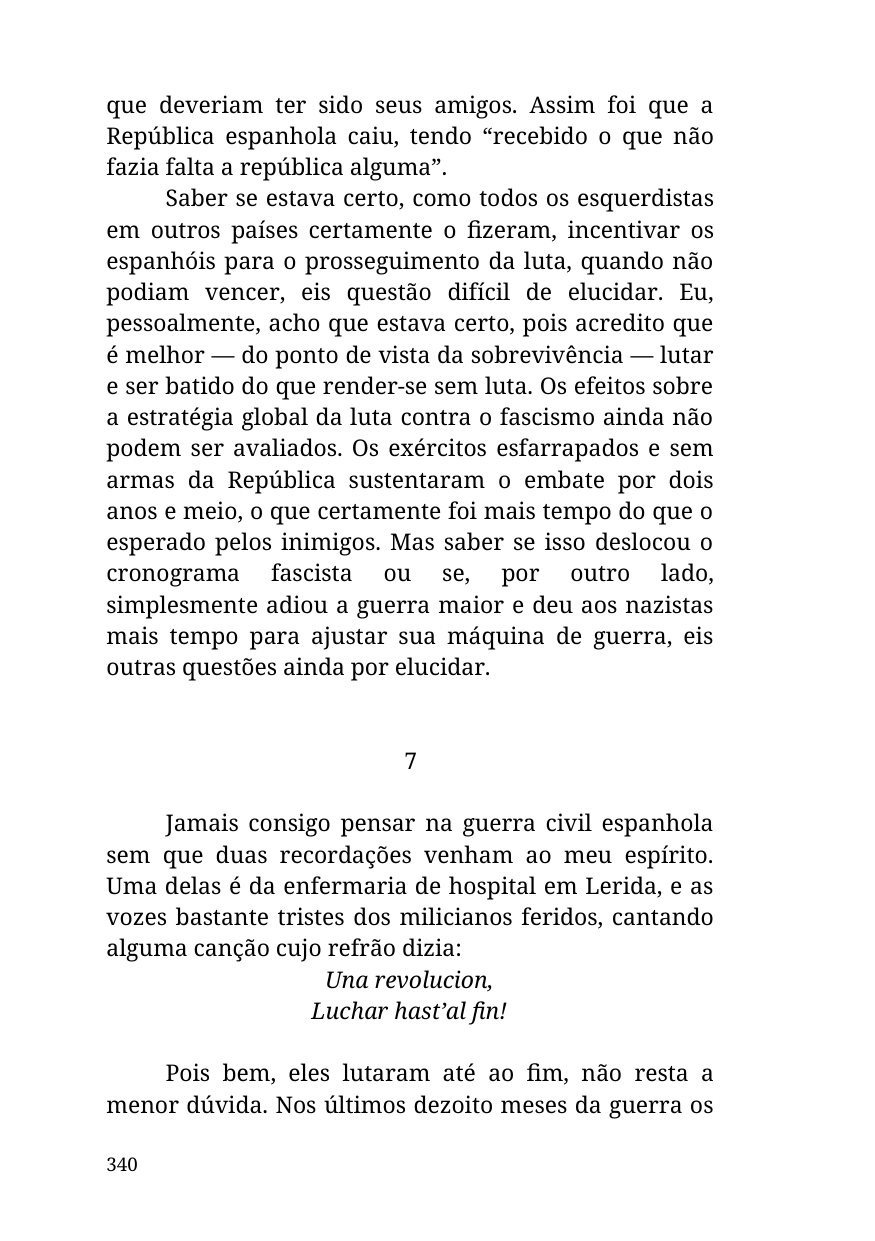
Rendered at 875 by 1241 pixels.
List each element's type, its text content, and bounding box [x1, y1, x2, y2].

text 7 [106, 745, 714, 776]
text que deveriam ter sido seus amigos. Assim foi que a República espanhola caiu, tendo “recebido o que não fazia falta a república alguma”. [106, 88, 714, 182]
text Una revolucion, Luchar hast’al fin! [106, 963, 714, 1026]
text Jamais consigo pensar na guerra civil espanhola sem que duas recordações venham ao meu espírito. Uma delas é da enfermaria de hospital em Lerida, e as vozes bastante tristes dos milicianos feridos, cantando alguma canção cujo refrão dizia: [106, 807, 714, 963]
text Pois bem, eles lutaram até ao fim, não resta a menor dúvida. Nos últimos dezoito meses da guerra os [106, 1057, 714, 1120]
text Saber se estava certo, como todos os esquerdistas em outros países certamente o fizeram, incentivar os espanhóis para o prosseguimento da luta, quando não podiam vencer, eis questão difícil de elucidar. Eu, pessoalmente, acho que estava certo, pois acredito que é melhor — do ponto de vista da sobrevivência — lutar e ser batido do que render-se sem luta. Os efeitos sobre a estratégia global da luta contra o fascismo ainda não podem ser avaliados. Os exércitos esfarrapados e sem armas da República sustentaram o embate por dois anos e meio, o que certamente foi mais tempo do que o esperado pelos inimigos. Mas saber se isso deslocou o cronograma fascista ou se, por outro lado, simplesmente adiou a guerra maior e deu aos nazistas mais tempo para ajustar sua máquina de guerra, eis outras questões ainda por elucidar. [106, 182, 714, 682]
